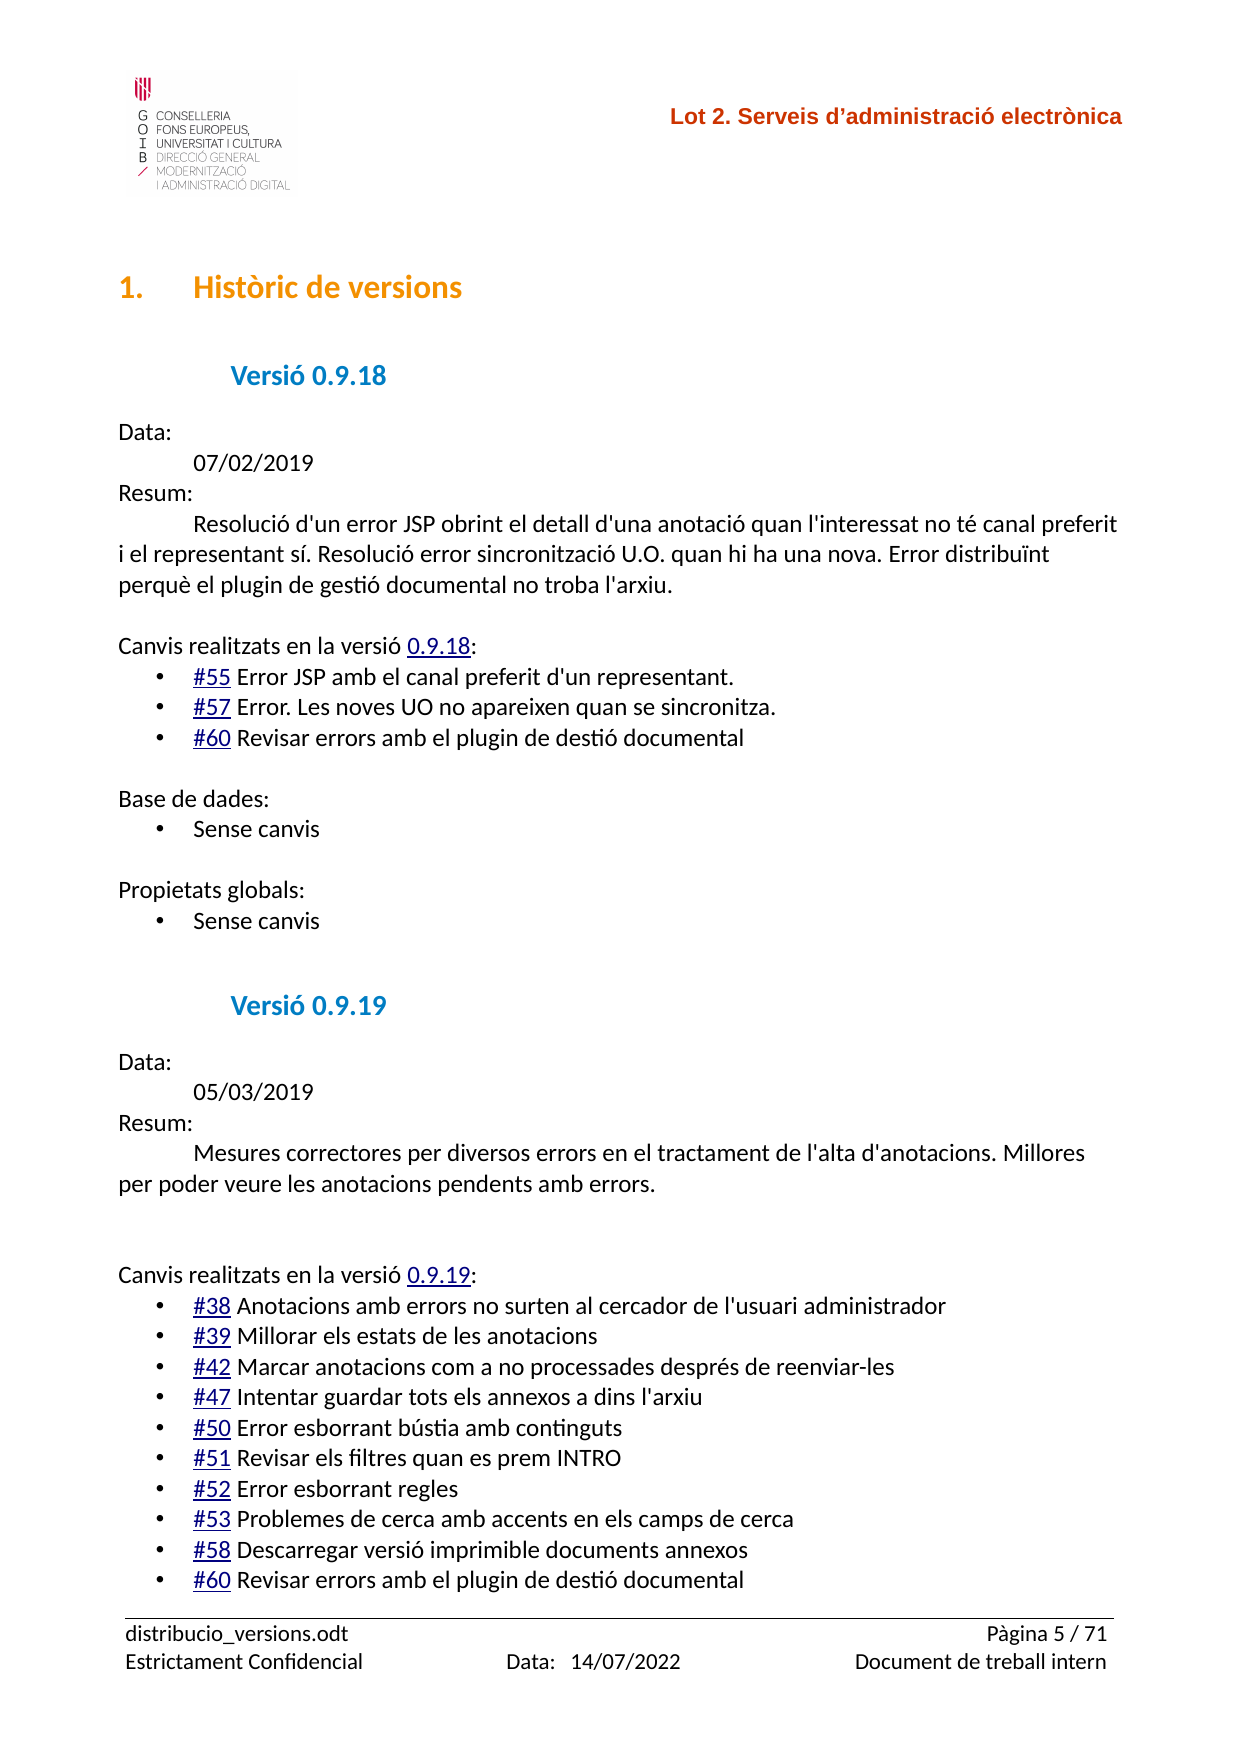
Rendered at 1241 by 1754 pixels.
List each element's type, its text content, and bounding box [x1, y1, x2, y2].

text Propietats globals: [118, 874, 1122, 905]
list #60 Revisar errors amb el plugin de destió documental [156, 722, 1122, 752]
text Data: [118, 1046, 1122, 1076]
picture [126, 70, 299, 197]
list Sense canvis [156, 813, 1122, 844]
list #51 Revisar els filtres quan es prem INTRO [156, 1443, 1122, 1473]
list Sense canvis [156, 905, 1122, 935]
text Resolució d'un error JSP obrint el detall d'una anotació quan l'interessat no té canal preferit i el representant sí. Resolució error sincronització U.O. quan hi ha una nova. Error distribuïnt perquè el plugin de gestió documental no troba l'arxiu. [118, 508, 1122, 600]
list #53 Problemes de cerca amb accents en els camps de cerca [156, 1504, 1122, 1534]
text Canvis realitzats en la versió 0.9.18: [118, 630, 1122, 661]
list #39 Millorar els estats de les anotacions [156, 1321, 1122, 1351]
text Base de dades: [118, 783, 1122, 813]
list #60 Revisar errors amb el plugin de destió documental [156, 1565, 1122, 1595]
text Resum: [118, 478, 1122, 508]
subtitle Històric de versions [118, 266, 1122, 307]
list #38 Anotacions amb errors no surten al cercador de l'usuari administrador [156, 1290, 1122, 1321]
list #47 Intentar guardar tots els annexos a dins l'arxiu [156, 1382, 1122, 1412]
text 07/02/2019 [118, 447, 1122, 478]
list #50 Error esborrant bústia amb continguts [156, 1412, 1122, 1443]
subtitle Versió 0.9.19 [153, 987, 1122, 1022]
text Canvis realitzats en la versió 0.9.19: [118, 1259, 1122, 1290]
list #55 Error JSP amb el canal preferit d'un representant. [156, 661, 1122, 691]
text Mesures correctores per diversos errors en el tractament de l'alta d'anotacions. Millores per poder veure les anotacions pendents amb errors. [118, 1137, 1122, 1198]
list #58 Descarregar versió imprimible documents annexos [156, 1534, 1122, 1565]
text Data: [118, 417, 1122, 447]
text Resum: [118, 1107, 1122, 1137]
list #52 Error esborrant regles [156, 1473, 1122, 1504]
list #57 Error. Les noves UO no apareixen quan se sincronitza. [156, 691, 1122, 722]
subtitle Versió 0.9.18 [153, 357, 1122, 393]
text 05/03/2019 [118, 1076, 1122, 1107]
list #42 Marcar anotacions com a no processades després de reenviar-les [156, 1351, 1122, 1382]
